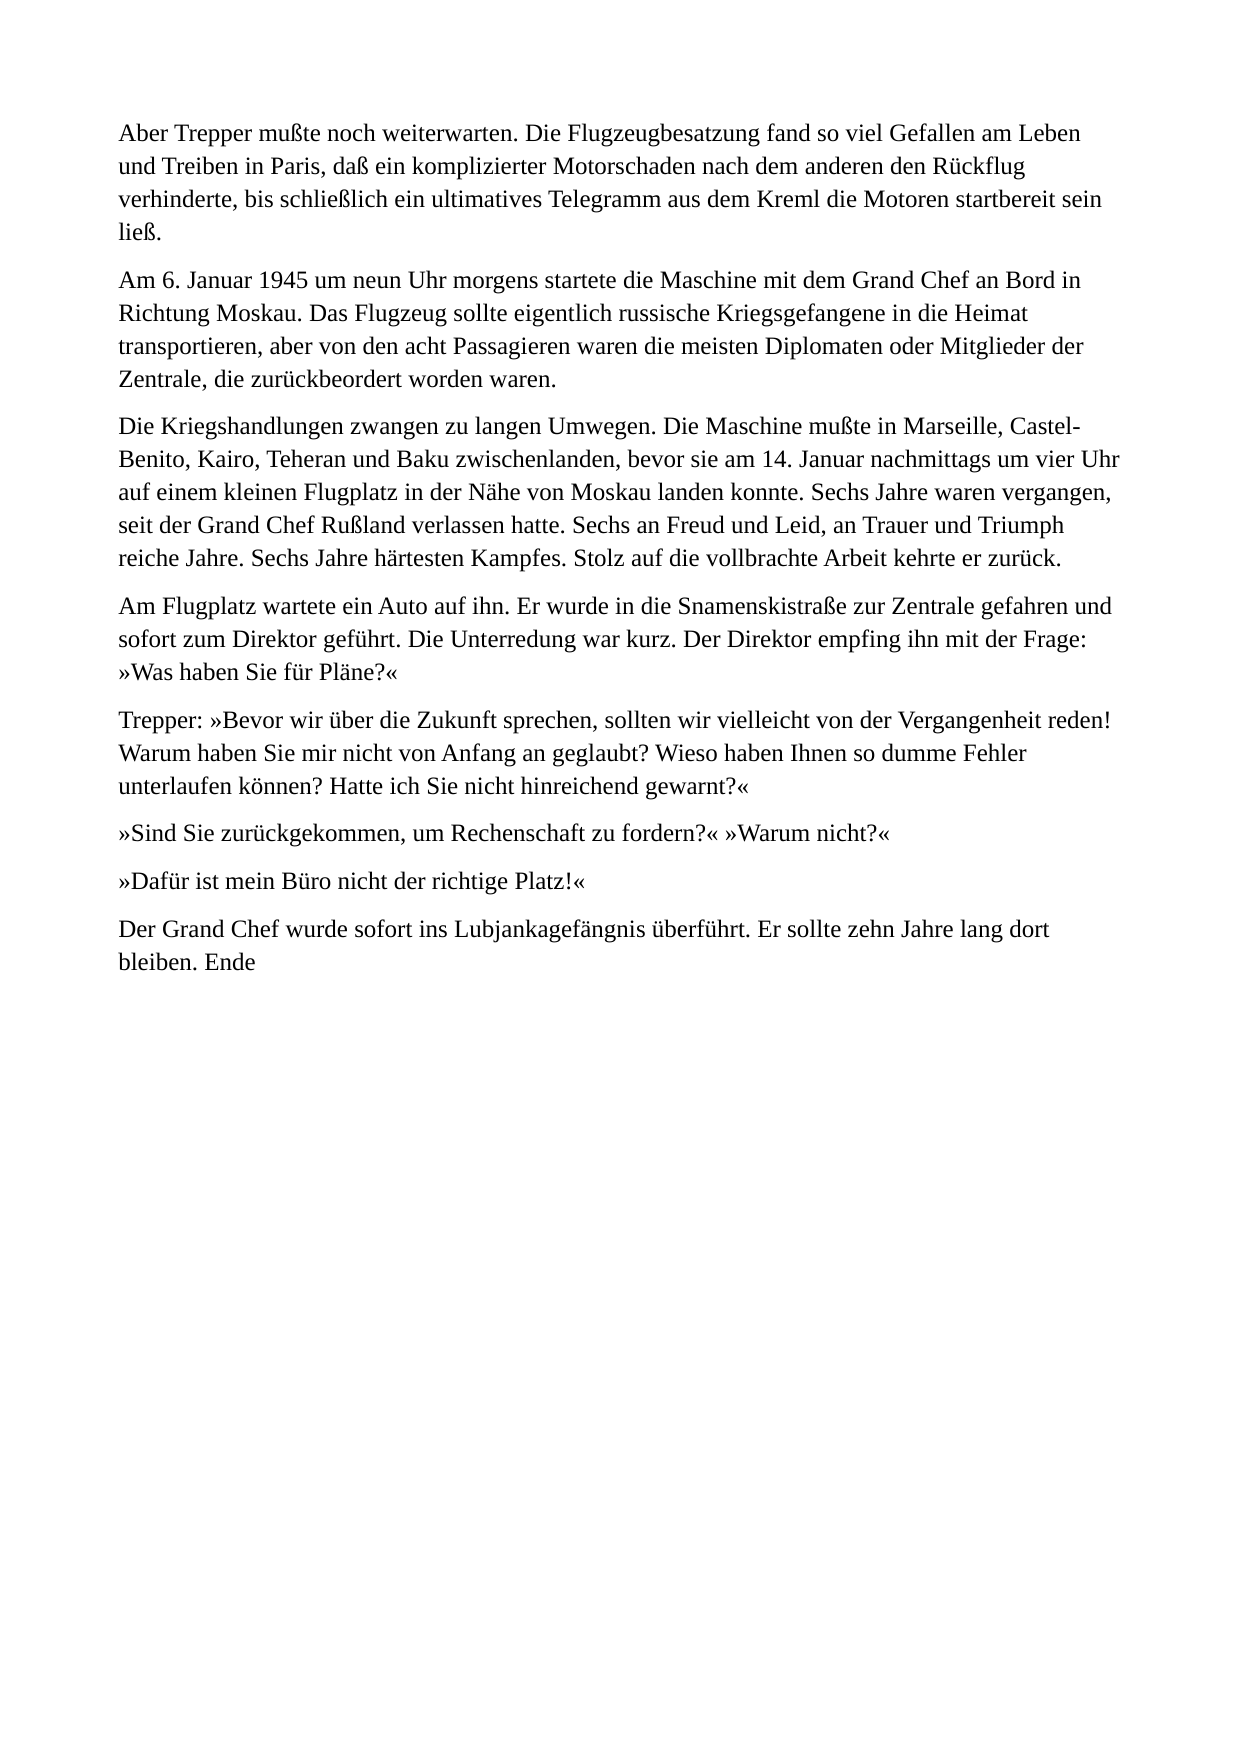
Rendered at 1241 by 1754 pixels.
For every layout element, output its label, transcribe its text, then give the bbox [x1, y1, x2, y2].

text »Sind Sie zurückgekommen, um Rechenschaft zu fordern?« »Warum nicht?« [118, 818, 1122, 847]
text Trepper: »Bevor wir über die Zukunft sprechen, sollten wir vielleicht von der Vergangenheit reden! Warum haben Sie mir nicht von Anfang an geglaubt? Wieso haben Ihnen so dumme Fehler unterlaufen können? Hatte ich Sie nicht hinreichend gewarnt?« [118, 705, 1122, 799]
text Am Flugplatz wartete ein Auto auf ihn. Er wurde in die Snamenskistraße zur Zentrale gefahren und sofort zum Direktor geführt. Die Unterredung war kurz. Der Direktor empfing ihn mit der Frage: »Was haben Sie für Pläne?« [118, 591, 1122, 686]
text Aber Trepper mußte noch weiterwarten. Die Flugzeugbesatzung fand so viel Gefallen am Leben und Treiben in Paris, daß ein komplizierter Motorschaden nach dem anderen den Rückflug verhinderte, bis schließlich ein ultimatives Telegramm aus dem Kreml die Motoren startbereit sein ließ. [118, 118, 1122, 246]
text Die Kriegshandlungen zwangen zu langen Umwegen. Die Maschine mußte in Marseille, Castel-Benito, Kairo, Teheran und Baku zwischenlanden, bevor sie am 14. Januar nachmittags um vier Uhr auf einem kleinen Flugplatz in der Nähe von Moskau landen konnte. Sechs Jahre waren vergangen, seit der Grand Chef Rußland verlassen hatte. Sechs an Freud und Leid, an Trauer und Triumph reiche Jahre. Sechs Jahre härtesten Kampfes. Stolz auf die vollbrachte Arbeit kehrte er zurück. [118, 411, 1122, 572]
text Der Grand Chef wurde sofort ins Lubjankagefängnis überführt. Er sollte zehn Jahre lang dort bleiben. Ende [118, 914, 1122, 975]
text »Dafür ist mein Büro nicht der richtige Platz!« [118, 866, 1122, 895]
text Am 6. Januar 1945 um neun Uhr morgens startete die Maschine mit dem Grand Chef an Bord in Richtung Moskau. Das Flugzeug sollte eigentlich russische Kriegsgefangene in die Heimat transportieren, aber von den acht Passagieren waren die meisten Diplomaten oder Mitglieder der Zentrale, die zurückbeordert worden waren. [118, 265, 1122, 393]
